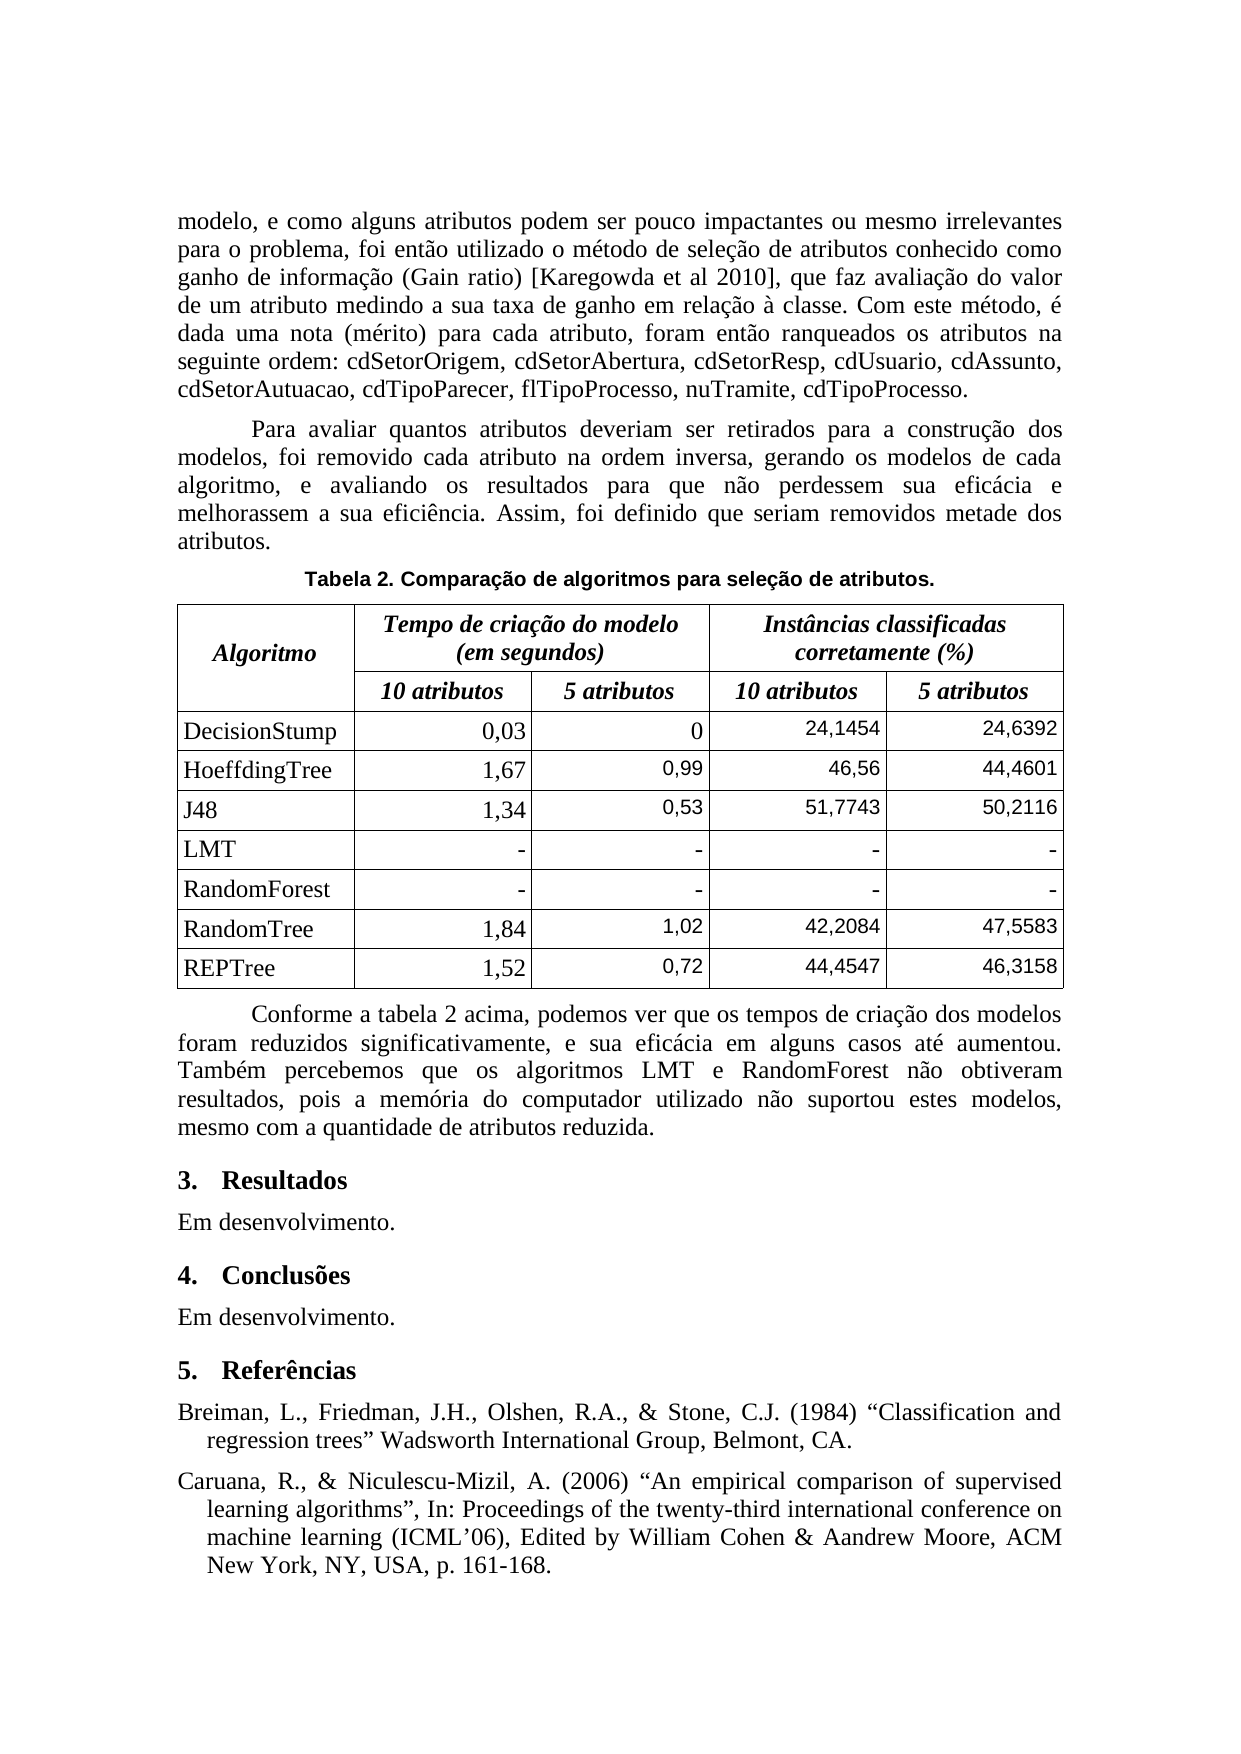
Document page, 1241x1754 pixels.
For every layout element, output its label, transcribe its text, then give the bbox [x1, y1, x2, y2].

table_cell - [710, 870, 886, 909]
text Para avaliar quantos atributos deveriam ser retirados para a construção dos modelos, foi removido cada atributo na ordem inversa, gerando os modelos de cada algoritmo, e avaliando os resultados para que não perdessem sua eficácia e melhorassem a sua eficiência. Assim, foi definido que seriam removidos metade dos atributos. [177, 415, 1063, 555]
table_cell - [710, 831, 886, 869]
title Referências [177, 1356, 1063, 1386]
table_cell 47,5583 [887, 910, 1063, 948]
table_cell J48 [178, 791, 354, 830]
text Em desenvolvimento. [177, 1208, 1063, 1236]
table_header Tempo de criação do modelo (em segundos) [355, 605, 709, 671]
table_cell 46,56 [710, 751, 886, 790]
table_cell 0,03 [355, 712, 531, 750]
table_cell REPTree [178, 949, 354, 988]
table_cell 1,02 [532, 910, 709, 948]
text modelo, e como alguns atributos podem ser pouco impactantes ou mesmo irrelevantes para o problema, foi então utilizado o método de seleção de atributos conhecido como ganho de informação (Gain ratio) [Karegowda et al 2010], que faz avaliação do valor de um atributo medindo a sua taxa de ganho em relação à classe. Com este método, é dada uma nota (mérito) para cada atributo, foram então ranqueados os atributos na seguinte ordem: cdSetorOrigem, cdSetorAbertura, cdSetorResp, cdUsuario, cdAssunto, cdSetorAutuacao, cdTipoParecer, flTipoProcesso, nuTramite, cdTipoProcesso. [177, 207, 1063, 403]
table_cell - [355, 870, 531, 909]
table_cell 50,2116 [887, 791, 1063, 830]
text Em desenvolvimento. [177, 1303, 1063, 1331]
table_cell RandomForest [178, 870, 354, 909]
table_cell 10 atributos [710, 672, 886, 711]
table_cell - [887, 831, 1063, 869]
table_cell 5 atributos [887, 672, 1063, 711]
table_cell 0 [532, 712, 709, 750]
table_cell - [887, 870, 1063, 909]
table_cell 42,2084 [710, 910, 886, 948]
table_cell LMT [178, 831, 354, 869]
table_cell RandomTree [178, 910, 354, 948]
table_cell 1,84 [355, 910, 531, 948]
text Breiman, L., Friedman, J.H., Olshen, R.A., & Stone, C.J. (1984) “Classification and regression trees” Wadsworth International Group, Belmont, CA. [177, 1398, 1063, 1454]
table_cell 44,4547 [710, 949, 886, 988]
title Resultados [177, 1165, 1063, 1195]
table_cell - [355, 831, 531, 869]
table_cell 10 atributos [355, 672, 531, 711]
table_cell - [532, 870, 709, 909]
table_cell HoeffdingTree [178, 751, 354, 790]
table_cell 0,53 [532, 791, 709, 830]
table_cell 24,6392 [887, 712, 1063, 750]
table_header Algoritmo [178, 605, 354, 711]
table_cell 5 atributos [532, 672, 709, 711]
table_cell 0,72 [532, 949, 709, 988]
text Tabela 2. Comparação de algoritmos para seleção de atributos. [224, 568, 1016, 591]
table_cell 1,67 [355, 751, 531, 790]
text Caruana, R., & Niculescu-Mizil, A. (2006) “An empirical comparison of supervised learning algorithms”, In: Proceedings of the twenty-third international conference on machine learning (ICML’06), Edited by William Cohen & Aandrew Moore, ACM New York, NY, USA, p. 161-168. [177, 1467, 1063, 1579]
table_cell - [532, 831, 709, 869]
table_cell 51,7743 [710, 791, 886, 830]
table_cell 1,52 [355, 949, 531, 988]
table_cell 44,4601 [887, 751, 1063, 790]
table_header Instâncias classificadas corretamente (%) [710, 605, 1063, 671]
title Conclusões [177, 1261, 1063, 1291]
table_cell 46,3158 [887, 949, 1063, 988]
table_cell 24,1454 [710, 712, 886, 750]
table_cell DecisionStump [178, 712, 354, 750]
table_cell 0,99 [532, 751, 709, 790]
text Conforme a tabela 2 acima, podemos ver que os tempos de criação dos modelos foram reduzidos significativamente, e sua eficácia em alguns casos até aumentou. Também percebemos que os algoritmos LMT e RandomForest não obtiveram resultados, pois a memória do computador utilizado não suportou estes modelos, mesmo com a quantidade de atributos reduzida. [177, 1000, 1063, 1141]
table_cell 1,34 [355, 791, 531, 830]
